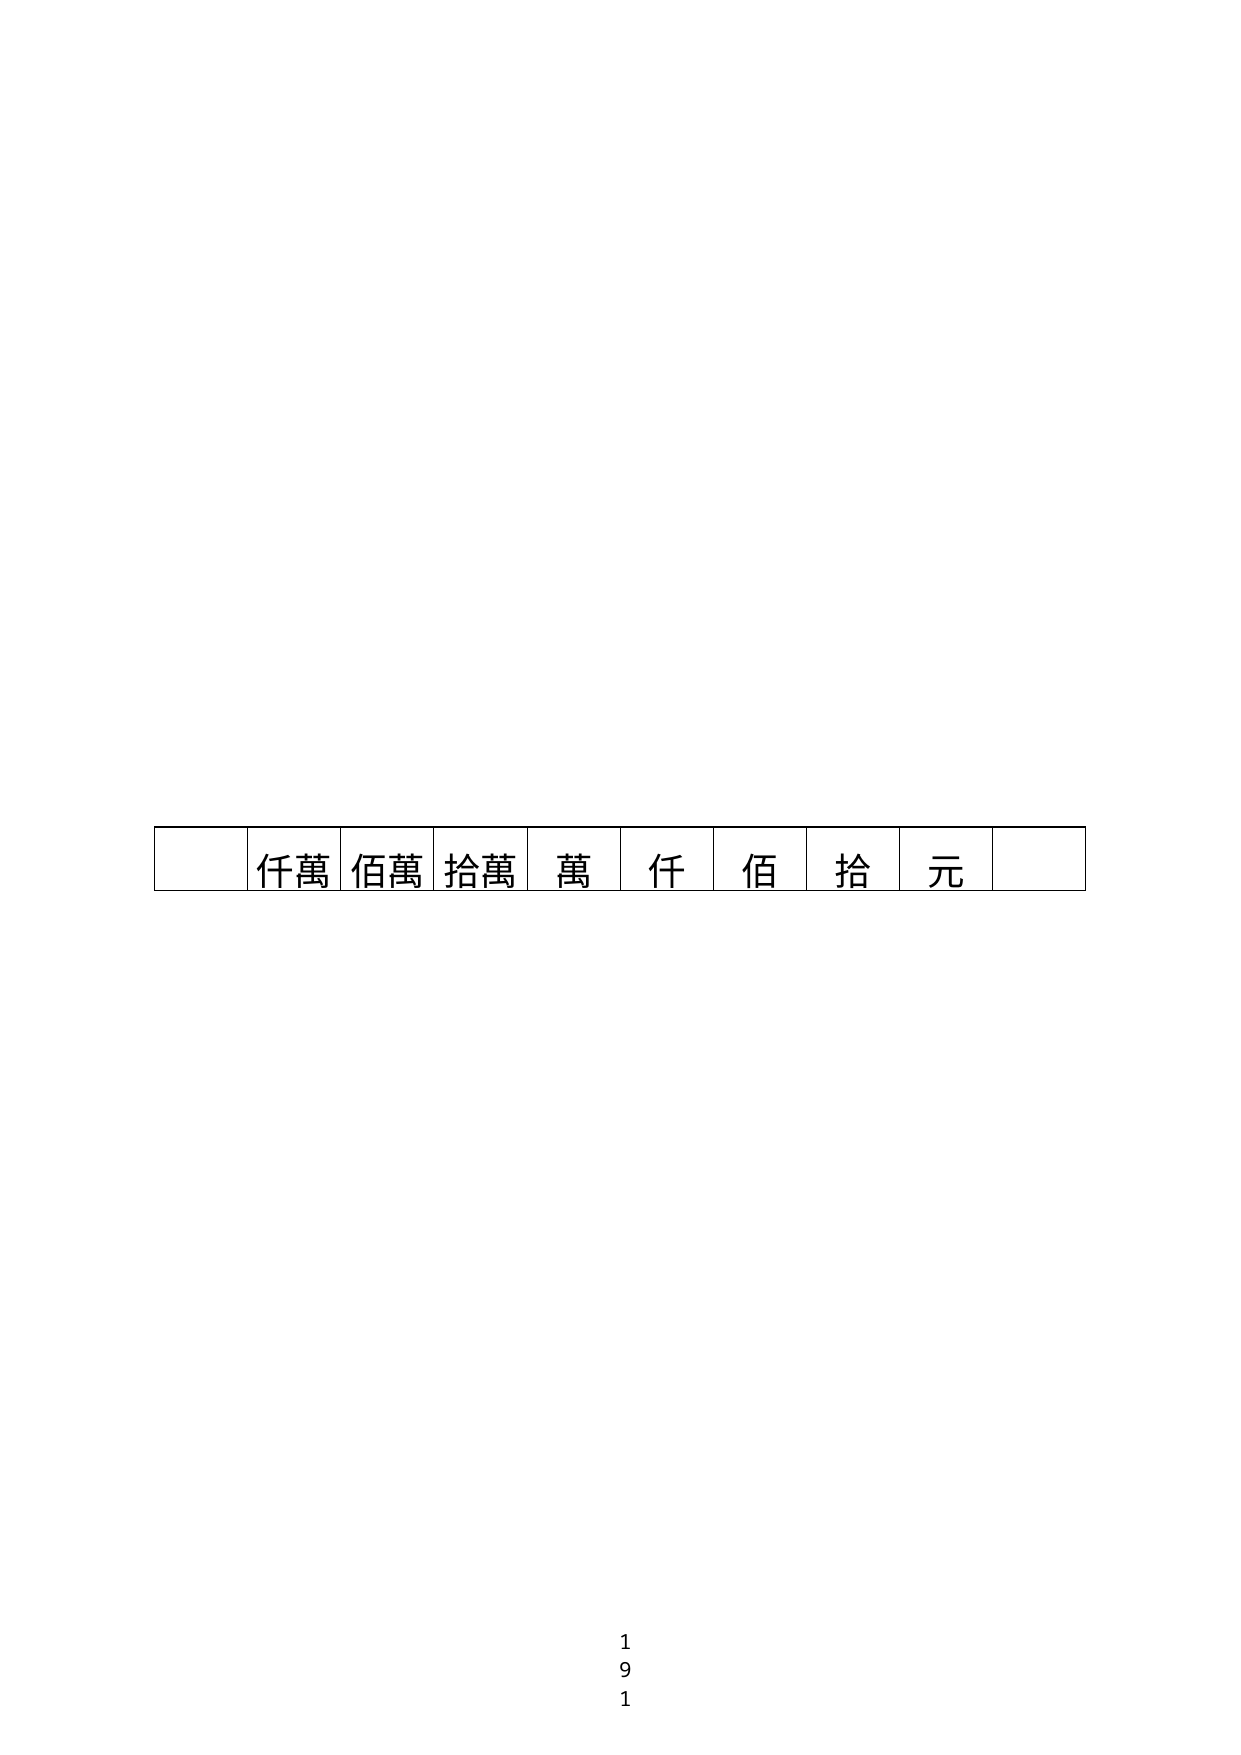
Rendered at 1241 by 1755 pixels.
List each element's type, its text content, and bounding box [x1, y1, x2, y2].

table_header [155, 828, 247, 890]
table_header 萬 [528, 828, 620, 890]
table_header 仟萬 [248, 828, 340, 890]
table_header 拾 [807, 828, 899, 890]
table_header 佰 [714, 828, 806, 890]
table_header 拾萬 [434, 828, 527, 890]
table_header 仟 [621, 828, 713, 890]
table_header 佰萬 [341, 828, 433, 890]
table_header [993, 828, 1085, 890]
table_header 元 [900, 828, 992, 890]
